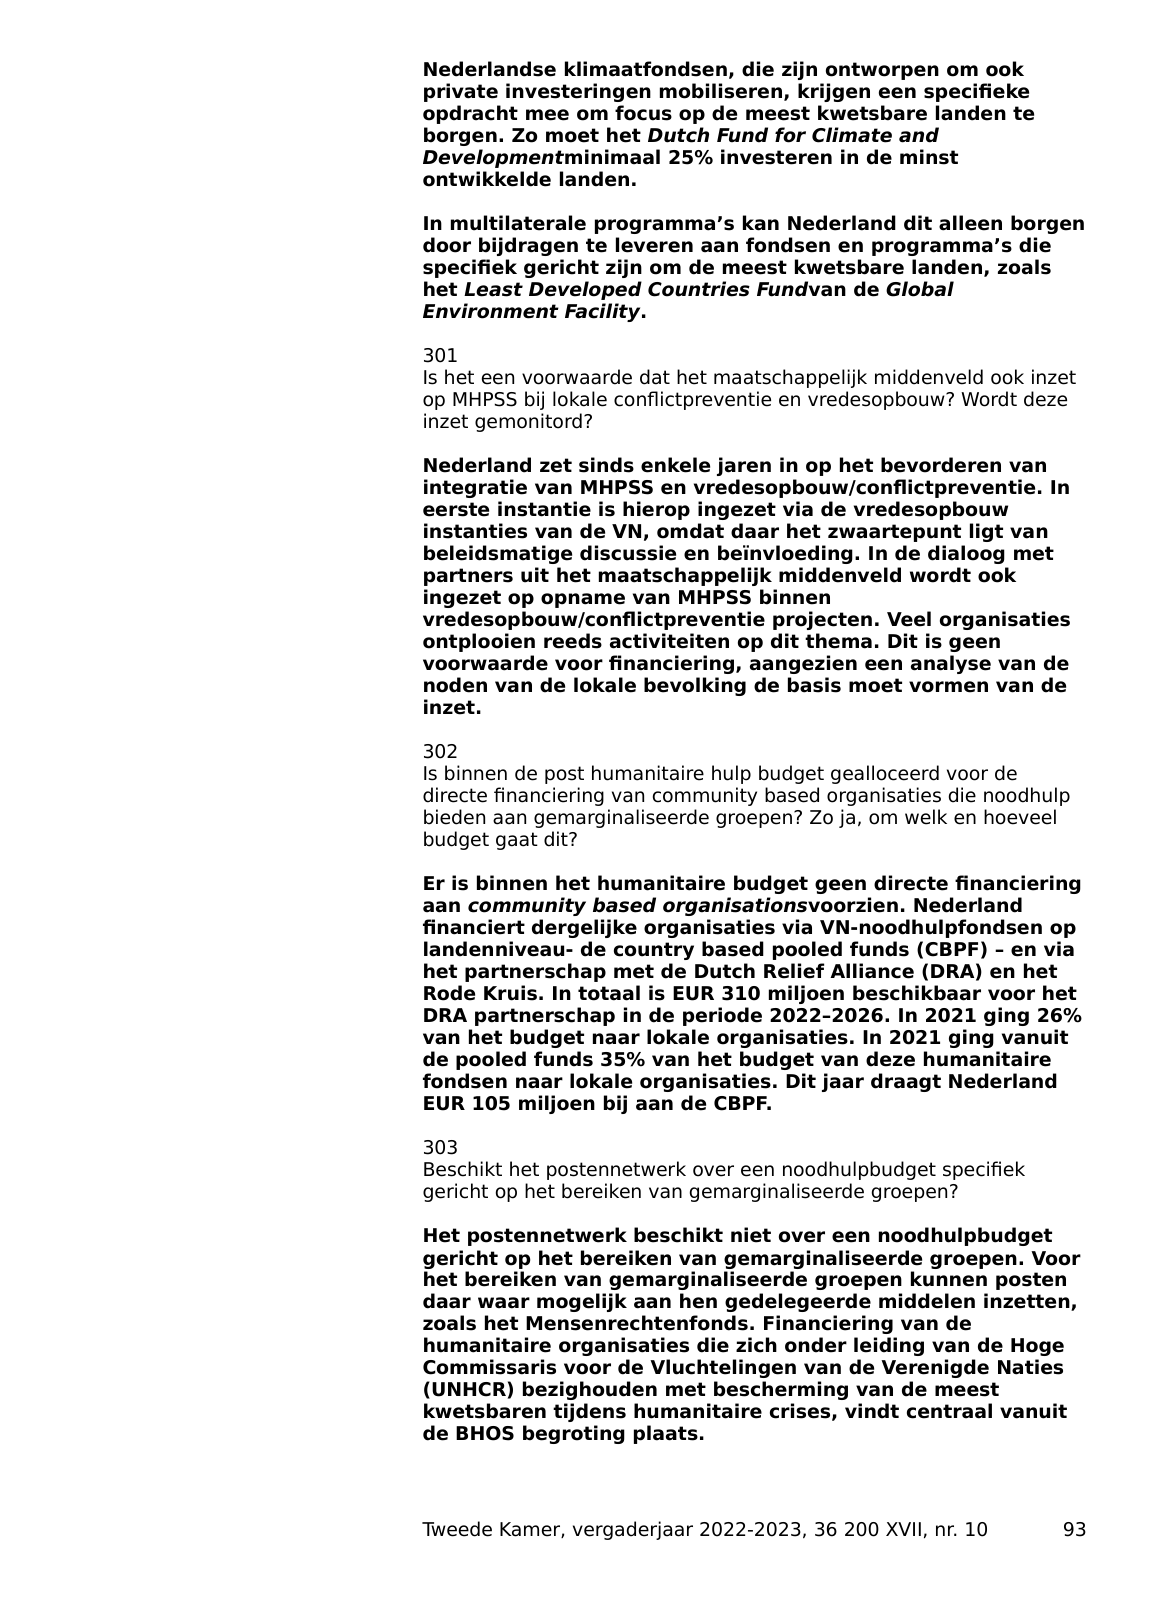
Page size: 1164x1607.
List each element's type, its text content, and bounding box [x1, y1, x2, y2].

text Is binnen de post humanitaire hulp budget gealloceerd voor de directe financiering van community based organisaties die noodhulp bieden aan gemarginaliseerde groepen? Zo ja, om welk en hoeveel budget gaat dit? [422, 763, 1087, 851]
text In multilaterale programma’s kan Nederland dit alleen borgen door bijdragen te leveren aan fondsen en programma’s die specifiek gericht zijn om de meest kwetsbare landen, zoals het Least Developed Countries Fundvan de Global Environment Facility. [422, 213, 1087, 323]
text Nederlandse klimaatfondsen, die zijn ontworpen om ook private investeringen mobiliseren, krijgen een specifieke opdracht mee om focus op de meest kwetsbare landen te borgen. Zo moet het Dutch Fund for Climate and Developmentminimaal 25% investeren in de minst ontwikkelde landen. [422, 59, 1087, 191]
text 301 [422, 345, 1087, 367]
text 303 [422, 1137, 1087, 1159]
text 302 [422, 741, 1087, 763]
text Nederland zet sinds enkele jaren in op het bevorderen van integratie van MHPSS en vredesopbouw/conflictpreventie. In eerste instantie is hierop ingezet via de vredesopbouw instanties van de VN, omdat daar het zwaartepunt ligt van beleidsmatige discussie en beïnvloeding. In de dialoog met partners uit het maatschappelijk middenveld wordt ook ingezet op opname van MHPSS binnen vredesopbouw/conflictpreventie projecten. Veel organisaties ontplooien reeds activiteiten op dit thema. Dit is geen voorwaarde voor financiering, aangezien een analyse van de noden van de lokale bevolking de basis moet vormen van de inzet. [422, 455, 1087, 719]
text Er is binnen het humanitaire budget geen directe financiering aan community based organisationsvoorzien. Nederland financiert dergelijke organisaties via VN-noodhulpfondsen op landenniveau- de country based pooled funds (CBPF) – en via het partnerschap met de Dutch Relief Alliance (DRA) en het Rode Kruis. In totaal is EUR 310 miljoen beschikbaar voor het DRA partnerschap in de periode 2022–2026. In 2021 ging 26% van het budget naar lokale organisaties. In 2021 ging vanuit de pooled funds 35% van het budget van deze humanitaire fondsen naar lokale organisaties. Dit jaar draagt Nederland EUR 105 miljoen bij aan de CBPF. [422, 873, 1087, 1115]
text Beschikt het postennetwerk over een noodhulpbudget specifiek gericht op het bereiken van gemarginaliseerde groepen? [422, 1159, 1087, 1203]
text Is het een voorwaarde dat het maatschappelijk middenveld ook inzet op MHPSS bij lokale conflictpreventie en vredesopbouw? Wordt deze inzet gemonitord? [422, 367, 1087, 433]
text Het postennetwerk beschikt niet over een noodhulpbudget gericht op het bereiken van gemarginaliseerde groepen. Voor het bereiken van gemarginaliseerde groepen kunnen posten daar waar mogelijk aan hen gedelegeerde middelen inzetten, zoals het Mensenrechtenfonds. Financiering van de humanitaire organisaties die zich onder leiding van de Hoge Commissaris voor de Vluchtelingen van de Verenigde Naties (UNHCR) bezighouden met bescherming van de meest kwetsbaren tijdens humanitaire crises, vindt centraal vanuit de BHOS begroting plaats. [422, 1225, 1087, 1445]
